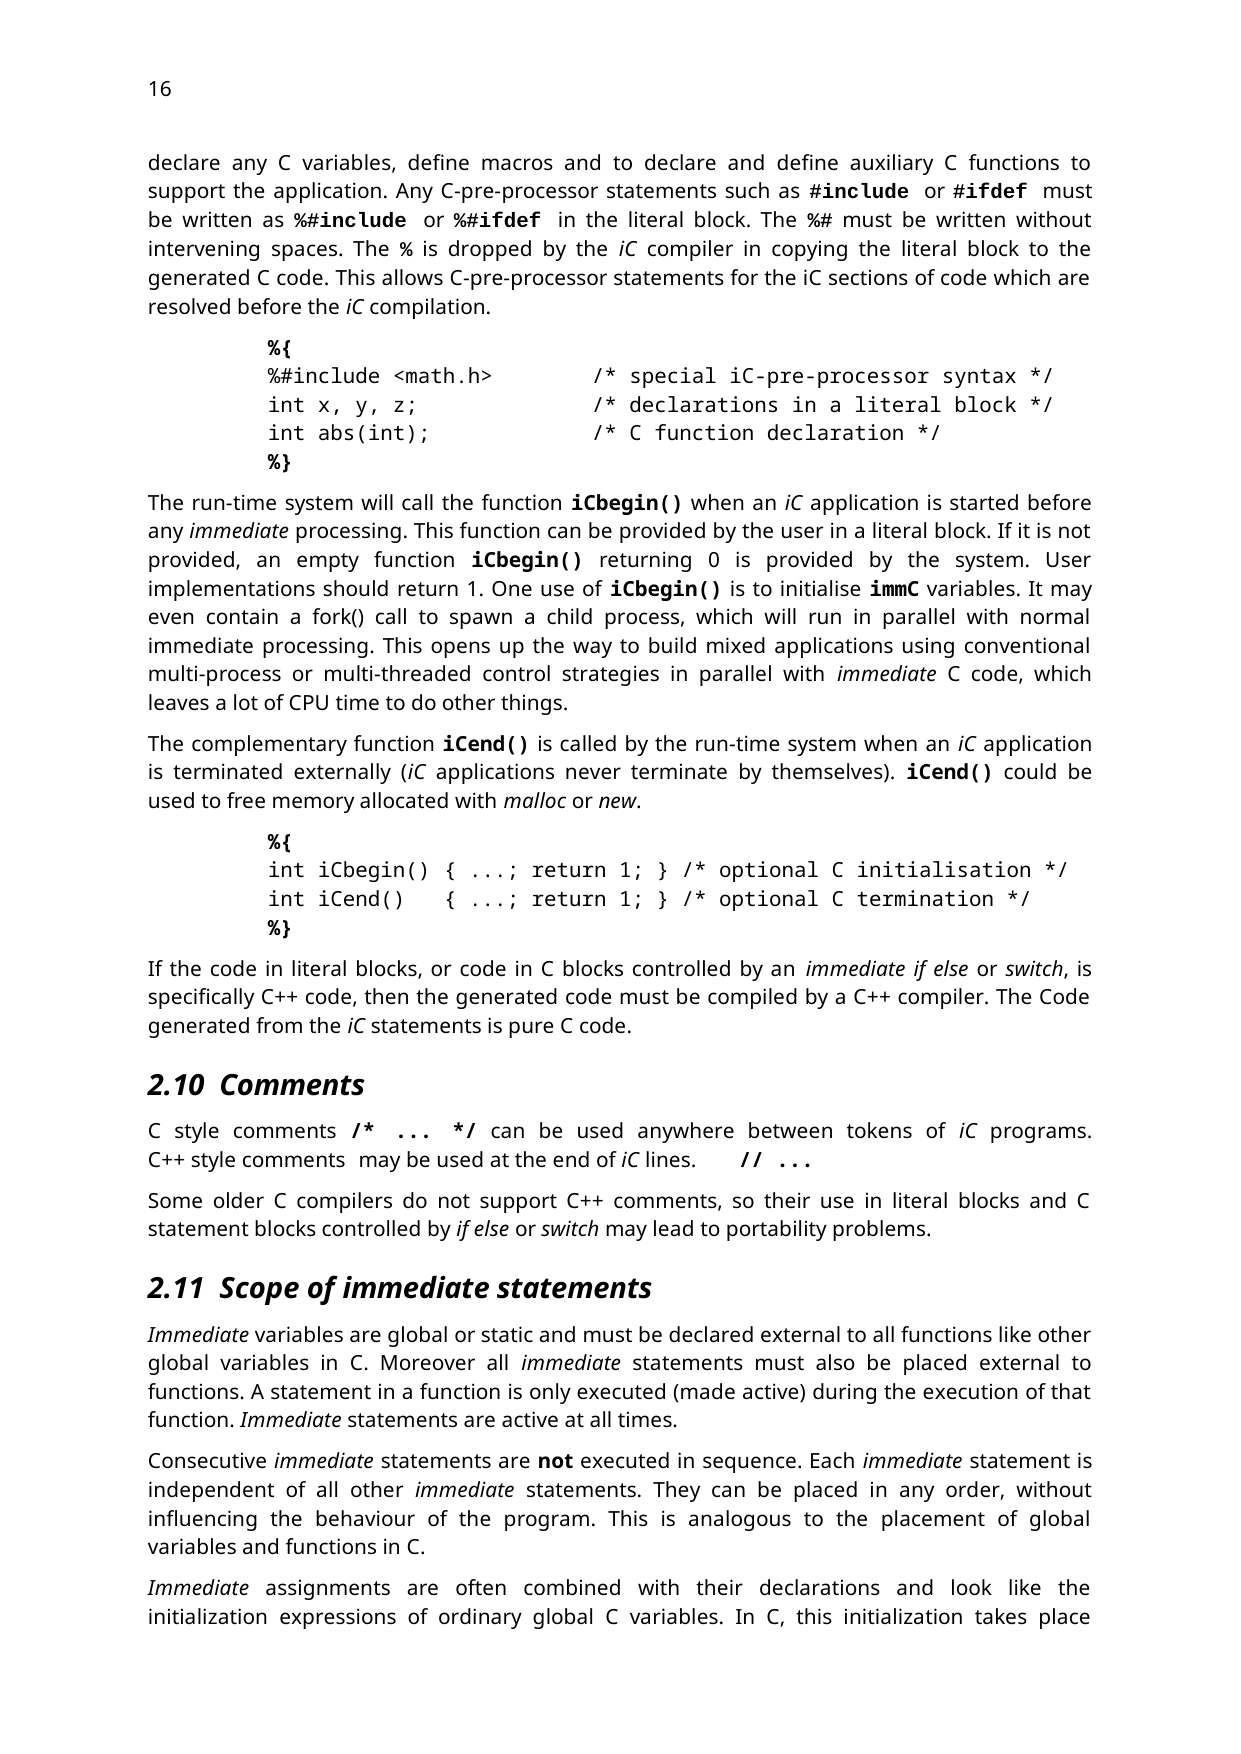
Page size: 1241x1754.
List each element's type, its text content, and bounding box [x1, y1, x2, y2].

text The complementary function iCend() is called by the run-time system when an iC application is terminated externally (iC applications never terminate by themselves). iCend() could be used to free memory allocated with malloc or new. [148, 729, 1092, 814]
text The run-time system will call the function iCbegin() when an iC application is started before any immediate processing. This function can be provided by the user in a literal block. If it is not provided, an empty function iCbegin() returning 0 is provided by the system. User implementations should return 1. One use of iCbegin() is to initialise immC variables. It may even contain a fork() call to spawn a child process, which will run in parallel with normal immediate processing. This opens up the way to build mixed applications using conventional multi-process or multi-threaded control strategies in parallel with immediate C code, which leaves a lot of CPU time to do other things. [148, 488, 1092, 716]
subtitle Comments [148, 1064, 1092, 1104]
text declare any C variables, define macros and to declare and define auxiliary C functions to support the application. Any C-pre-processor statements such as #include or #ifdef must be written as %#include or %#ifdef in the literal block. The %# must be written without intervening spaces. The % is dropped by the iC compiler in copying the literal block to the generated C code. This allows C-pre-processor statements for the iC sections of code which are resolved before the iC compilation. [148, 148, 1092, 320]
text Some older C compilers do not support C++ comments, so their use in literal blocks and C statement blocks controlled by if else or switch may lead to portability problems. [148, 1186, 1092, 1243]
text C style comments /* ... */ can be used anywhere between tokens of iC programs. C++ style comments may be used at the end of iC lines. // ... [148, 1116, 1092, 1173]
text Consecutive immediate statements are not executed in sequence. Each immediate statement is independent of all other immediate statements. They can be placed in any order, without influencing the behaviour of the program. This is analogous to the placement of global variables and functions in C. [148, 1446, 1092, 1561]
text Immediate variables are global or static and must be declared external to all functions like other global variables in C. Moreover all immediate statements must also be placed external to functions. A statement in a function is only executed (made active) during the execution of that function. Immediate statements are active at all times. [148, 1320, 1092, 1434]
text Immediate assignments are often combined with their declarations and look like the initialization expressions of ordinary global C variables. In C, this initialization takes place [148, 1573, 1092, 1630]
text %{ %#include <math.h> /* special iC-pre-processor syntax */ int x, y, z; /* declarations in a literal block */ int abs(int); /* C function declaration */ %} [268, 333, 1092, 475]
text %{ int iCbegin() { ...; return 1; } /* optional C initialisation */ int iCend() { ...; return 1; } /* optional C termination */ %} [268, 827, 1092, 941]
subtitle Scope of immediate statements [148, 1268, 1092, 1307]
text If the code in literal blocks, or code in C blocks controlled by an immediate if else or switch, is specifically C++ code, then the generated code must be compiled by a C++ compiler. The Code generated from the iC statements is pure C code. [148, 953, 1092, 1039]
